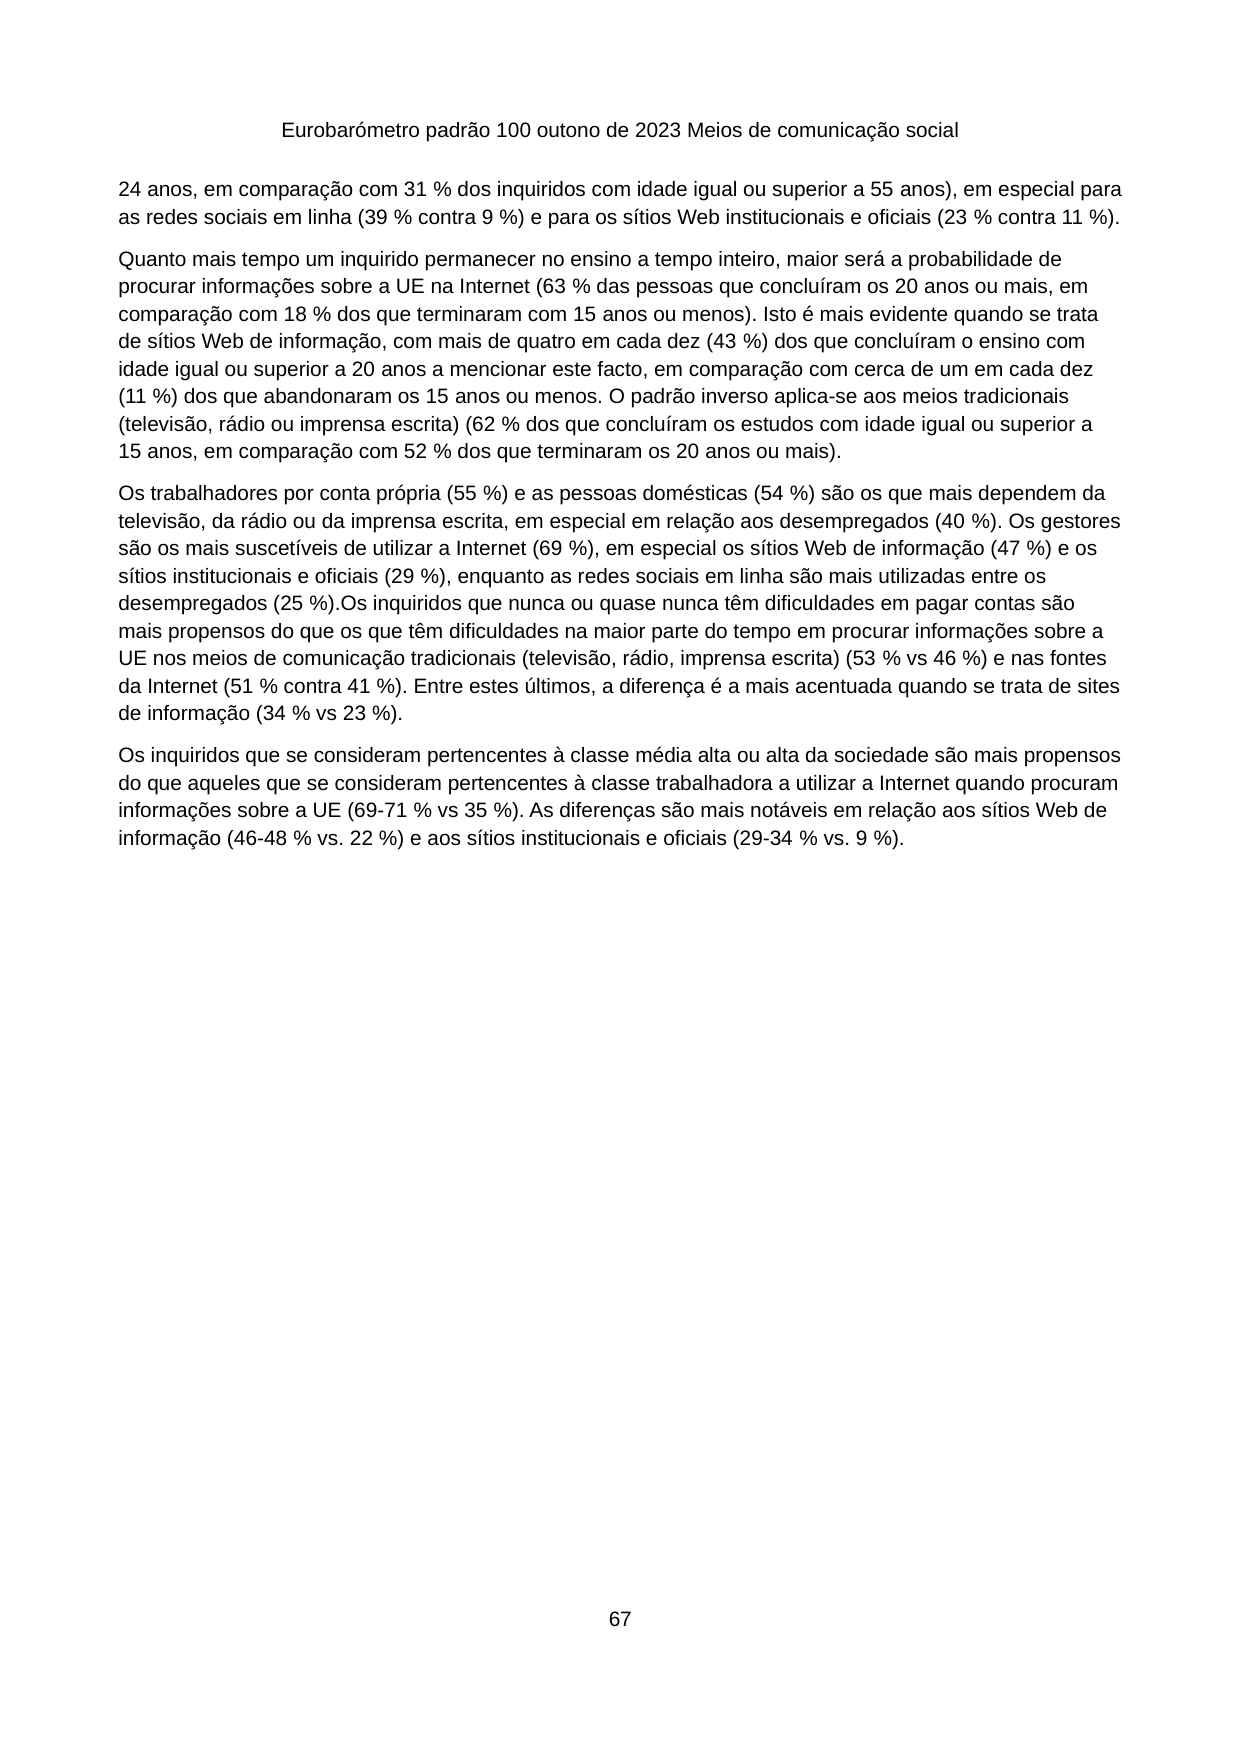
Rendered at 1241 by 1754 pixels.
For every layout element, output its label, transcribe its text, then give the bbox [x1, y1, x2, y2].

text Os inquiridos que se consideram pertencentes à classe média alta ou alta da sociedade são mais propensos do que aqueles que se consideram pertencentes à classe trabalhadora a utilizar a Internet quando procuram informações sobre a UE (69-71 % vs 35 %). As diferenças são mais notáveis em relação aos sítios Web de informação (46-48 % vs. 22 %) e aos sítios institucionais e oficiais (29-34 % vs. 9 %). [118, 743, 1122, 850]
text 24 anos, em comparação com 31 % dos inquiridos com idade igual ou superior a 55 anos), em especial para as redes sociais em linha (39 % contra 9 %) e para os sítios Web institucionais e oficiais (23 % contra 11 %). [118, 177, 1122, 228]
text Quanto mais tempo um inquirido permanecer no ensino a tempo inteiro, maior será a probabilidade de procurar informações sobre a UE na Internet (63 % das pessoas que concluíram os 20 anos ou mais, em comparação com 18 % dos que terminaram com 15 anos ou menos). Isto é mais evidente quando se trata de sítios Web de informação, com mais de quatro em cada dez (43 %) dos que concluíram o ensino com idade igual ou superior a 20 anos a mencionar este facto, em comparação com cerca de um em cada dez (11 %) dos que abandonaram os 15 anos ou menos. O padrão inverso aplica-se aos meios tradicionais (televisão, rádio ou imprensa escrita) (62 % dos que concluíram os estudos com idade igual ou superior a 15 anos, em comparação com 52 % dos que terminaram os 20 anos ou mais). [118, 247, 1122, 463]
text Os trabalhadores por conta própria (55 %) e as pessoas domésticas (54 %) são os que mais dependem da televisão, da rádio ou da imprensa escrita, em especial em relação aos desempregados (40 %). Os gestores são os mais suscetíveis de utilizar a Internet (69 %), em especial os sítios Web de informação (47 %) e os sítios institucionais e oficiais (29 %), enquanto as redes sociais em linha são mais utilizadas entre os desempregados (25 %).Os inquiridos que nunca ou quase nunca têm dificuldades em pagar contas são mais propensos do que os que têm dificuldades na maior parte do tempo em procurar informações sobre a UE nos meios de comunicação tradicionais (televisão, rádio, imprensa escrita) (53 % vs 46 %) e nas fontes da Internet (51 % contra 41 %). Entre estes últimos, a diferença é a mais acentuada quando se trata de sites de informação (34 % vs 23 %). [118, 481, 1122, 725]
